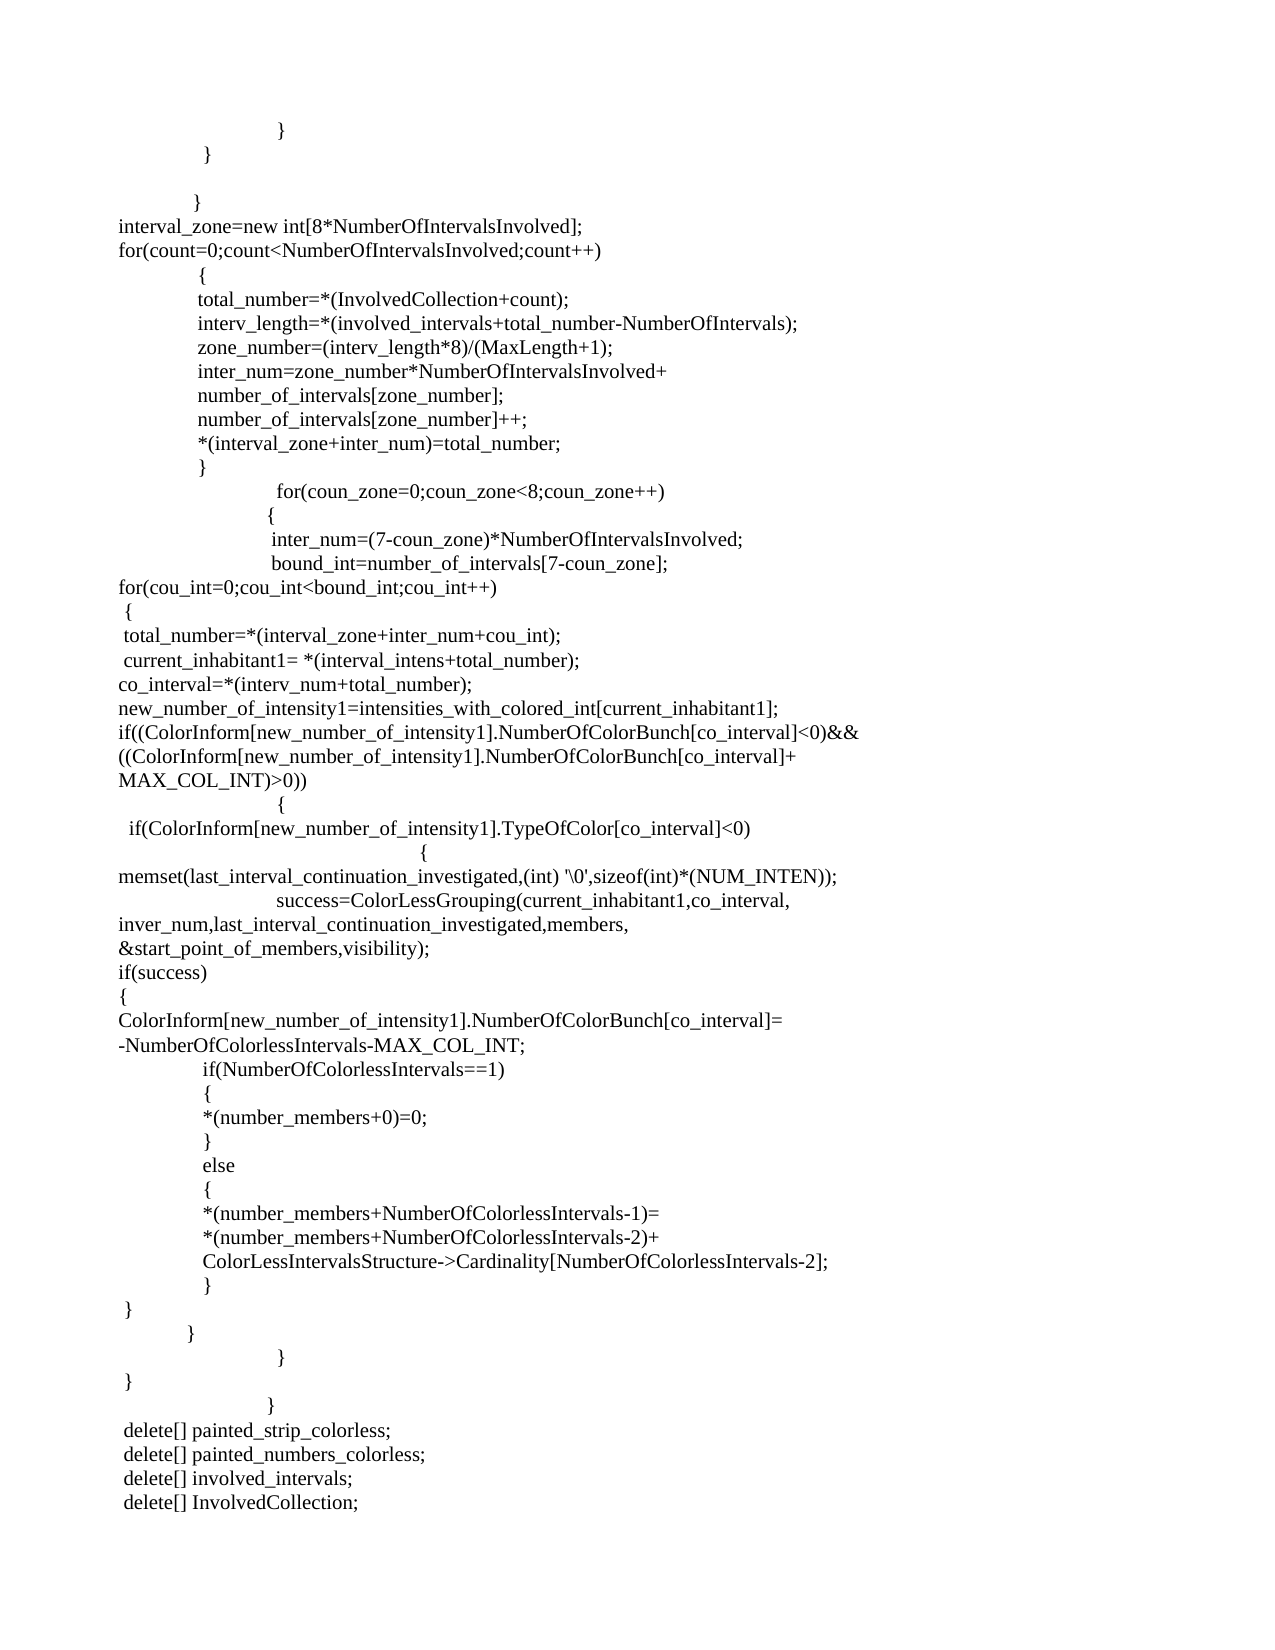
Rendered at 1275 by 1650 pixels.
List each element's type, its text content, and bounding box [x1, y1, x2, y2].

text inter_num=zone_number*NumberOfIntervalsInvolved+ [118, 359, 1157, 383]
text else [118, 1153, 1157, 1177]
text total_number=*(InvolvedCollection+count); [118, 287, 1157, 311]
text for(cou_int=0;cou_int<bound_int;cou_int++) [118, 575, 1157, 599]
text { [118, 599, 1157, 623]
text inver_num,last_interval_continuation_investigated,members, [118, 912, 1157, 936]
text { [118, 792, 1157, 816]
text for(count=0;count<NumberOfIntervalsInvolved;count++) [118, 238, 1157, 262]
text if((ColorInform[new_number_of_intensity1].NumberOfColorBunch[co_interval]<0)&& [118, 720, 1157, 744]
text } [118, 1345, 1157, 1369]
text inter_num=(7-coun_zone)*NumberOfIntervalsInvolved; [118, 527, 1157, 551]
text total_number=*(interval_zone+inter_num+cou_int); [118, 623, 1157, 647]
text bound_int=number_of_intervals[7-coun_zone]; [118, 551, 1157, 575]
text } [118, 1369, 1157, 1393]
text &start_point_of_members,visibility); [118, 936, 1157, 960]
text } [118, 118, 1157, 142]
text } [118, 455, 1157, 479]
text { [118, 262, 1157, 287]
text ColorInform[new_number_of_intensity1].NumberOfColorBunch[co_interval]= [118, 1008, 1157, 1032]
text { [118, 1081, 1157, 1105]
text } [118, 1297, 1157, 1321]
text } [118, 1393, 1157, 1417]
text } [118, 1321, 1157, 1345]
text number_of_intervals[zone_number]++; [118, 407, 1157, 431]
text *(interval_zone+inter_num)=total_number; [118, 431, 1157, 455]
text if(success) [118, 960, 1157, 984]
text success=ColorLessGrouping(current_inhabitant1,co_interval, [118, 888, 1157, 912]
text interv_length=*(involved_intervals+total_number-NumberOfIntervals); [118, 311, 1157, 335]
text interval_zone=new int[8*NumberOfIntervalsInvolved]; [118, 214, 1157, 238]
text -NumberOfColorlessIntervals-MAX_COL_INT; [118, 1032, 1157, 1057]
text delete[] InvolvedCollection; [118, 1490, 1157, 1514]
text *(number_members+0)=0; [118, 1105, 1157, 1129]
text } [118, 142, 1157, 166]
text { [118, 503, 1157, 527]
text memset(last_interval_continuation_investigated,(int) '\0',sizeof(int)*(NUM_INTEN)); [118, 864, 1157, 888]
text delete[] involved_intervals; [118, 1466, 1157, 1490]
text co_interval=*(interv_num+total_number); [118, 672, 1157, 696]
text ((ColorInform[new_number_of_intensity1].NumberOfColorBunch[co_interval]+ [118, 744, 1157, 768]
text delete[] painted_strip_colorless; [118, 1417, 1157, 1442]
text { [118, 840, 1157, 864]
text zone_number=(interv_length*8)/(MaxLength+1); [118, 335, 1157, 359]
text *(number_members+NumberOfColorlessIntervals-1)= [118, 1201, 1157, 1225]
text MAX_COL_INT)>0)) [118, 768, 1157, 792]
text } [118, 1129, 1157, 1153]
text { [118, 984, 1157, 1008]
text if(NumberOfColorlessIntervals==1) [118, 1057, 1157, 1081]
text for(coun_zone=0;coun_zone<8;coun_zone++) [118, 479, 1157, 503]
text if(ColorInform[new_number_of_intensity1].TypeOfColor[co_interval]<0) [118, 816, 1157, 840]
text *(number_members+NumberOfColorlessIntervals-2)+ [118, 1225, 1157, 1249]
text { [118, 1177, 1157, 1201]
text current_inhabitant1= *(interval_intens+total_number); [118, 647, 1157, 672]
text } [118, 1273, 1157, 1297]
text } [118, 190, 1157, 214]
text ColorLessIntervalsStructure->Cardinality[NumberOfColorlessIntervals-2]; [118, 1249, 1157, 1273]
text number_of_intervals[zone_number]; [118, 383, 1157, 407]
text new_number_of_intensity1=intensities_with_colored_int[current_inhabitant1]; [118, 696, 1157, 720]
text delete[] painted_numbers_colorless; [118, 1442, 1157, 1466]
